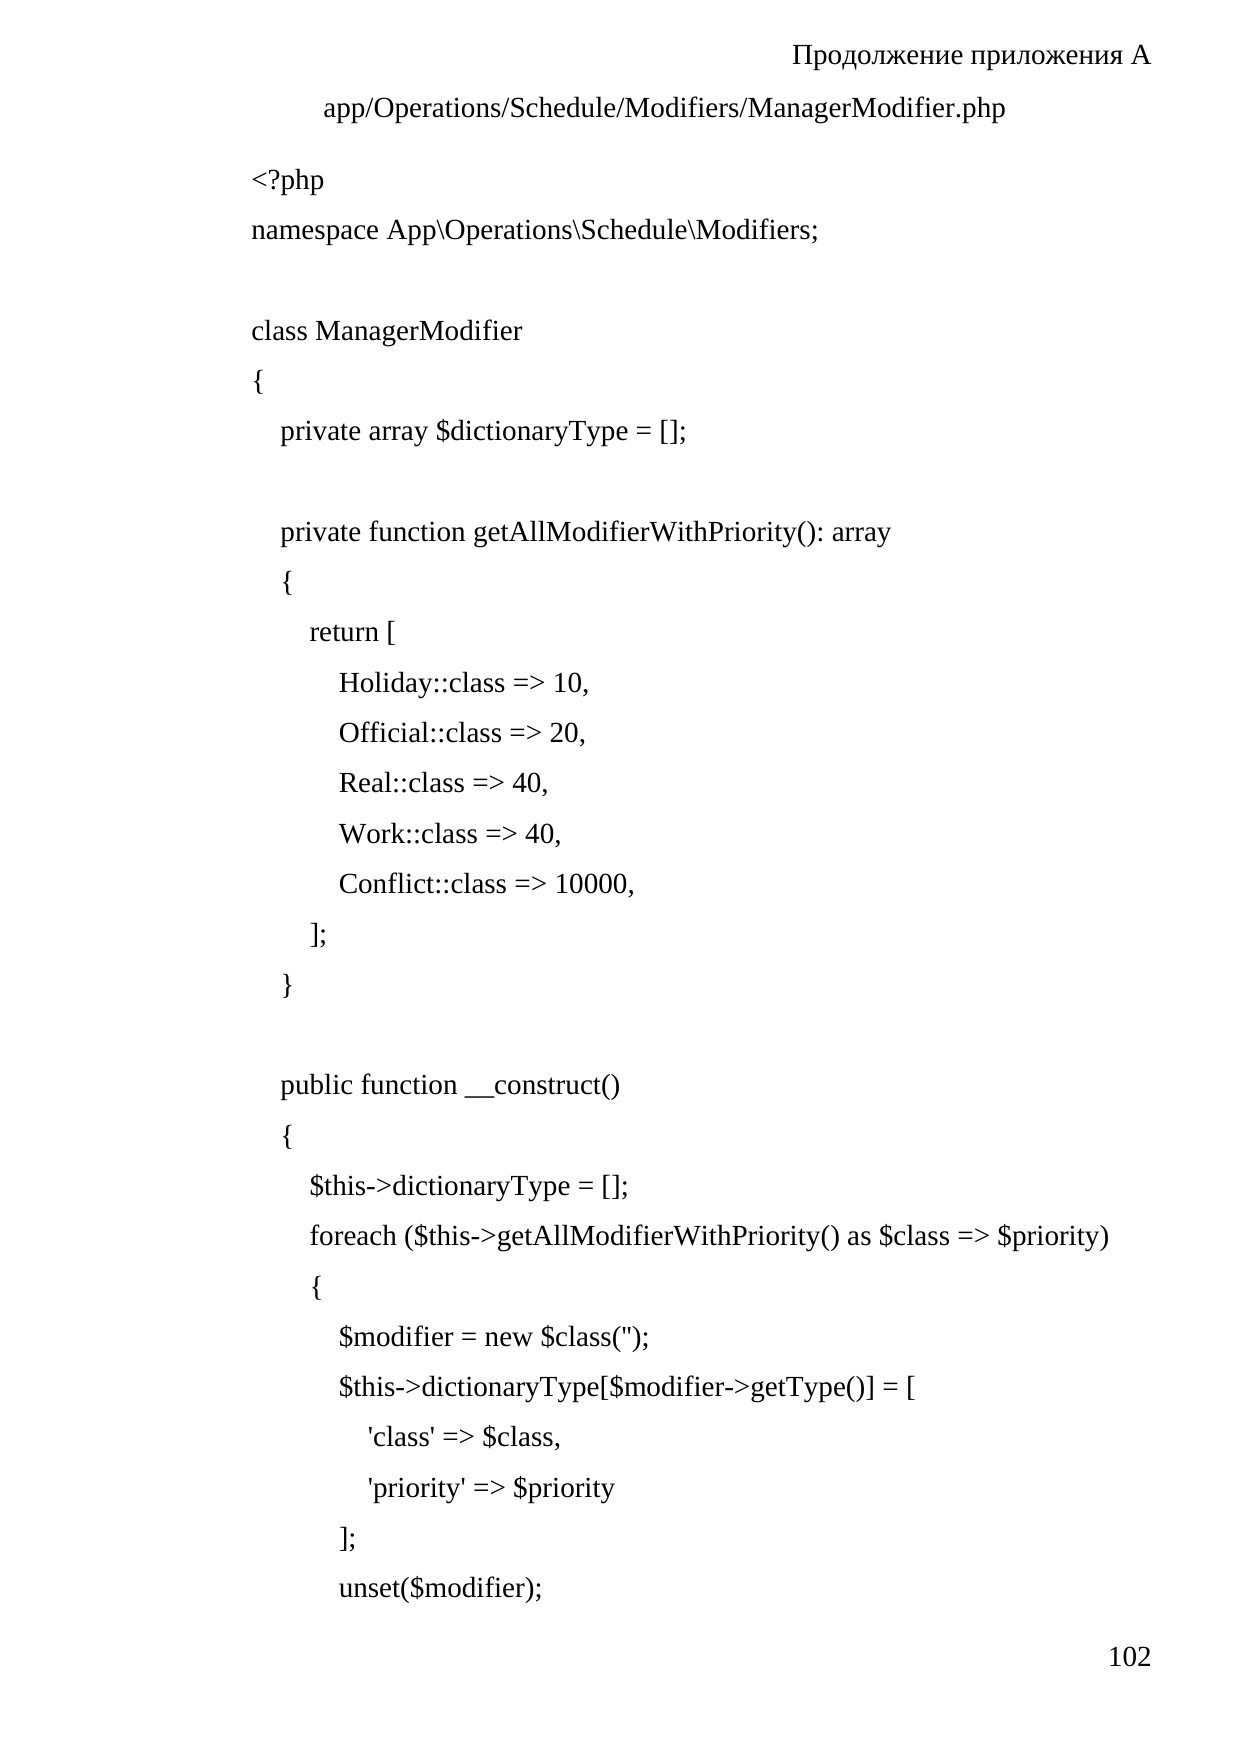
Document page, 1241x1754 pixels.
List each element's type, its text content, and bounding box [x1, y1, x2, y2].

text Official::class => 20, [177, 715, 1152, 749]
text ]; [177, 1520, 1152, 1554]
text private array $dictionaryType = []; [177, 413, 1152, 447]
text { [177, 1118, 1152, 1151]
text Work::class => 40, [177, 816, 1152, 849]
text { [177, 1269, 1152, 1302]
text unset($modifier); [177, 1571, 1152, 1604]
text Conflict::class => 10000, [177, 866, 1152, 900]
text ]; [177, 916, 1152, 950]
text { [177, 564, 1152, 598]
text } [177, 967, 1152, 1000]
text foreach ($this->getAllModifierWithPriority() as $class => $priority) [177, 1218, 1152, 1252]
text Real::class => 40, [177, 766, 1152, 799]
subtitle app/Operations/Schedule/Modifiers/ManagerModifier.php [177, 91, 1152, 124]
text 'priority' => $priority [177, 1470, 1152, 1503]
text <?php [177, 162, 1152, 195]
text $this->dictionaryType = []; [177, 1168, 1152, 1202]
text Holiday::class => 10, [177, 665, 1152, 698]
text class ManagerModifier [177, 313, 1152, 346]
text return [ [177, 614, 1152, 648]
text $modifier = new $class(''); [177, 1319, 1152, 1352]
text public function __construct() [177, 1067, 1152, 1101]
text 'class' => $class, [177, 1419, 1152, 1453]
text $this->dictionaryType[$modifier->getType()] = [ [177, 1369, 1152, 1403]
text private function getAllModifierWithPriority(): array [177, 514, 1152, 547]
text namespace App\Operations\Schedule\Modifiers; [177, 212, 1152, 246]
text { [177, 363, 1152, 397]
